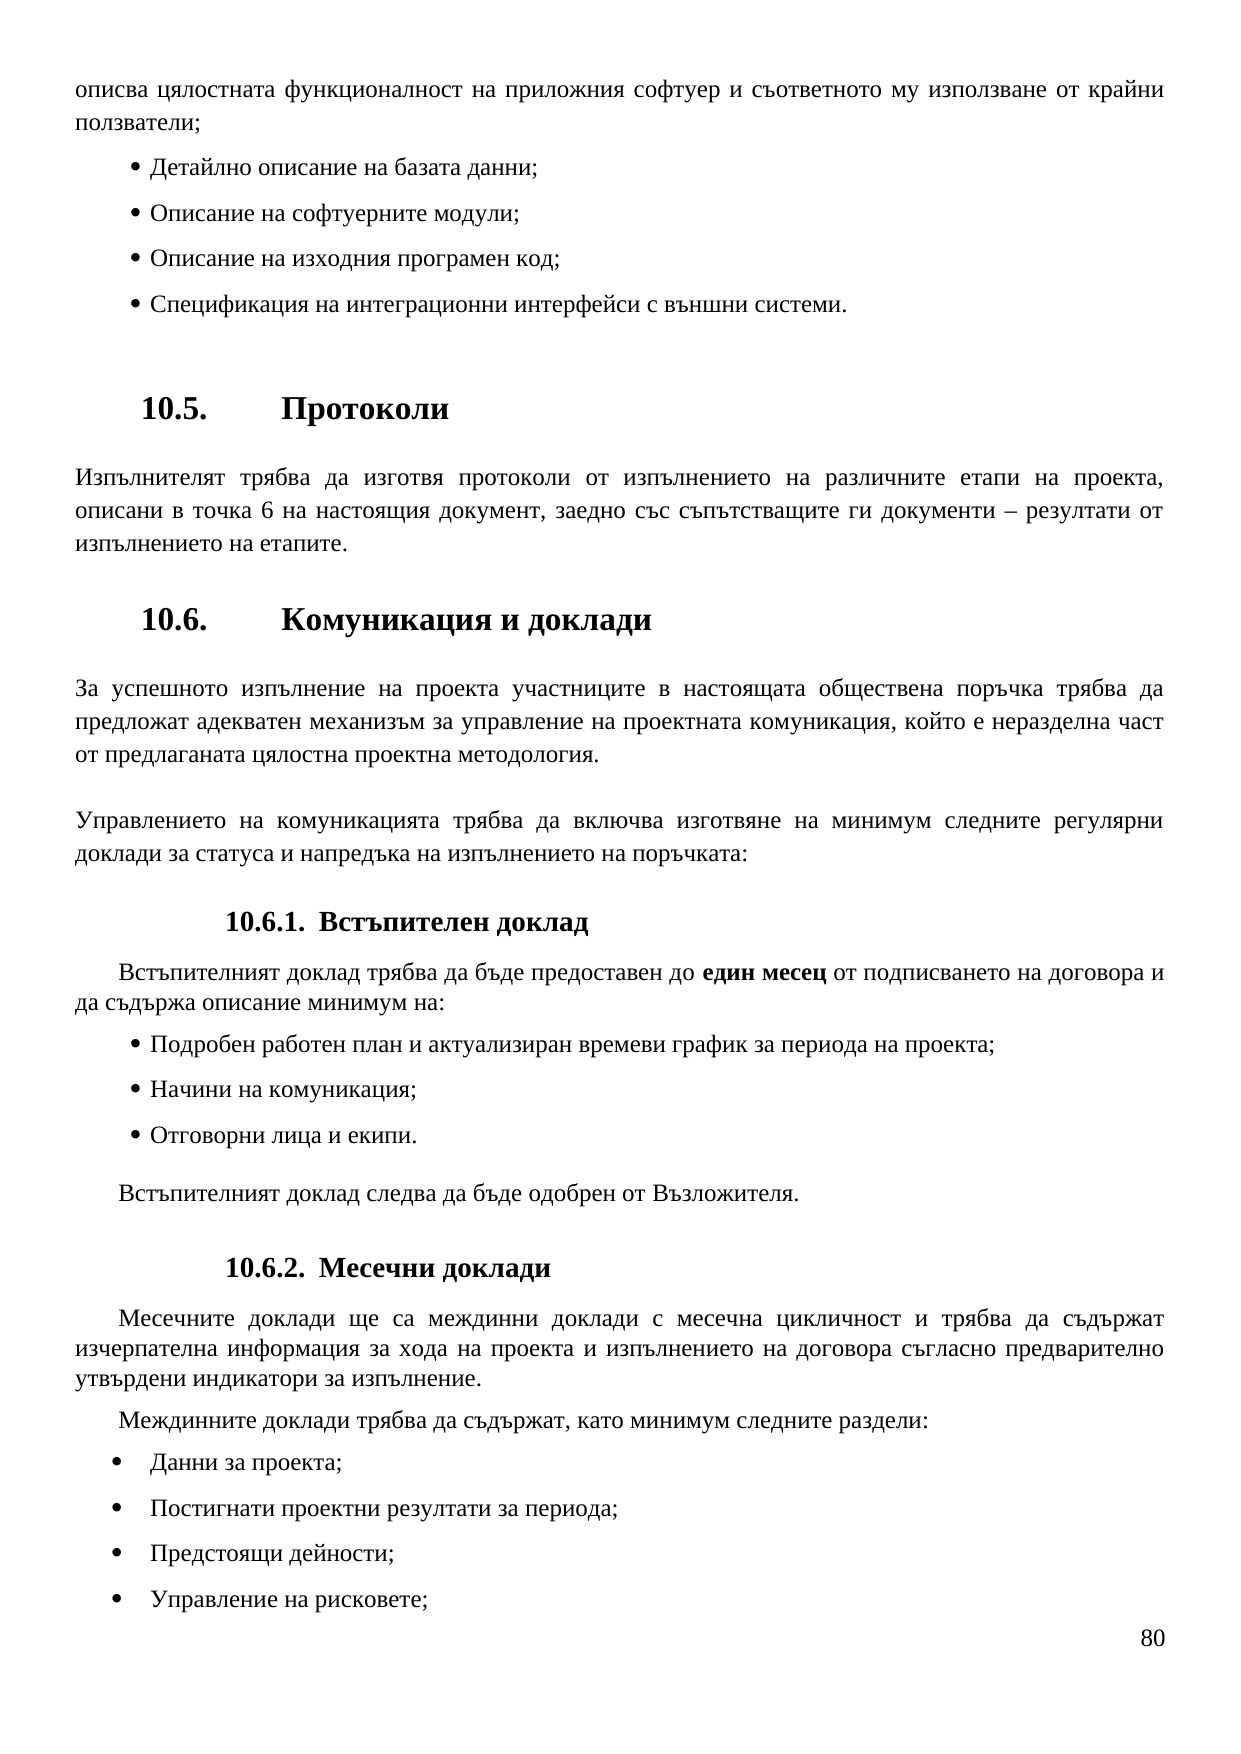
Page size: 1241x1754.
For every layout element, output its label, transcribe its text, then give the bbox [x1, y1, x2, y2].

list описва цялостната функционалност на приложния софтуер и съответното му използване от крайни ползватели; [75, 74, 1165, 136]
list Предстоящи дейности; [112, 1538, 1165, 1567]
text Управлението на комуникацията трябва да включва изготвяне на минимум следните регулярни доклади за статуса и напредъка на изпълнението на поръчката: [75, 805, 1165, 867]
subtitle Встъпителен доклад [225, 904, 1165, 938]
text Междинните доклади трябва да съдържат, като минимум следните раздели: [75, 1405, 1165, 1434]
text Встъпителният доклад трябва да бъде предоставен до един месец от подписването на договора и да съдържа описание минимум на: [75, 957, 1165, 1015]
subtitle Протоколи [141, 388, 1165, 427]
subtitle Комуникация и доклади [141, 599, 1165, 637]
list Описание на изходния програмен код; [75, 243, 1165, 272]
list Управление на рисковете; [112, 1584, 1165, 1613]
text Встъпителният доклад следва да бъде одобрен от възложителя. [75, 1178, 1165, 1207]
text За успешното изпълнение на проекта участниците в настоящата обществена поръчка трябва да предложат адекватен механизъм за управление на проектната комуникация, който е неразделна част от предлаганата цялостна проектна методология. [75, 673, 1165, 768]
list Постигнати проектни резултати за периода; [112, 1493, 1165, 1522]
list Данни за проекта; [112, 1447, 1165, 1476]
list Описание на софтуерните модули; [75, 198, 1165, 227]
list Подробен работен план и актуализиран времеви график за периода на проекта; [75, 1029, 1165, 1058]
text Изпълнителят трябва да изготвя протоколи от изпълнението на различните етапи на проекта, описани в точка 6 на настоящия документ, заедно със съпътстващите ги документи – резултати от изпълнението на етапите. [75, 462, 1165, 557]
subtitle Месечни доклади [225, 1250, 1165, 1284]
list Детайлно описание на базата данни; [75, 152, 1165, 181]
text Месечните доклади ще са междинни доклади с месечна цикличност и трябва да съдържат изчерпателна информация за хода на проекта и изпълнението на договора съгласно предварително утвърдени индикатори за изпълнение. [75, 1303, 1165, 1391]
list Спецификация на интеграционни интерфейси с външни системи. [75, 289, 1165, 318]
list Начини на комуникация; [75, 1074, 1165, 1103]
list Отговорни лица и екипи. [75, 1120, 1165, 1149]
